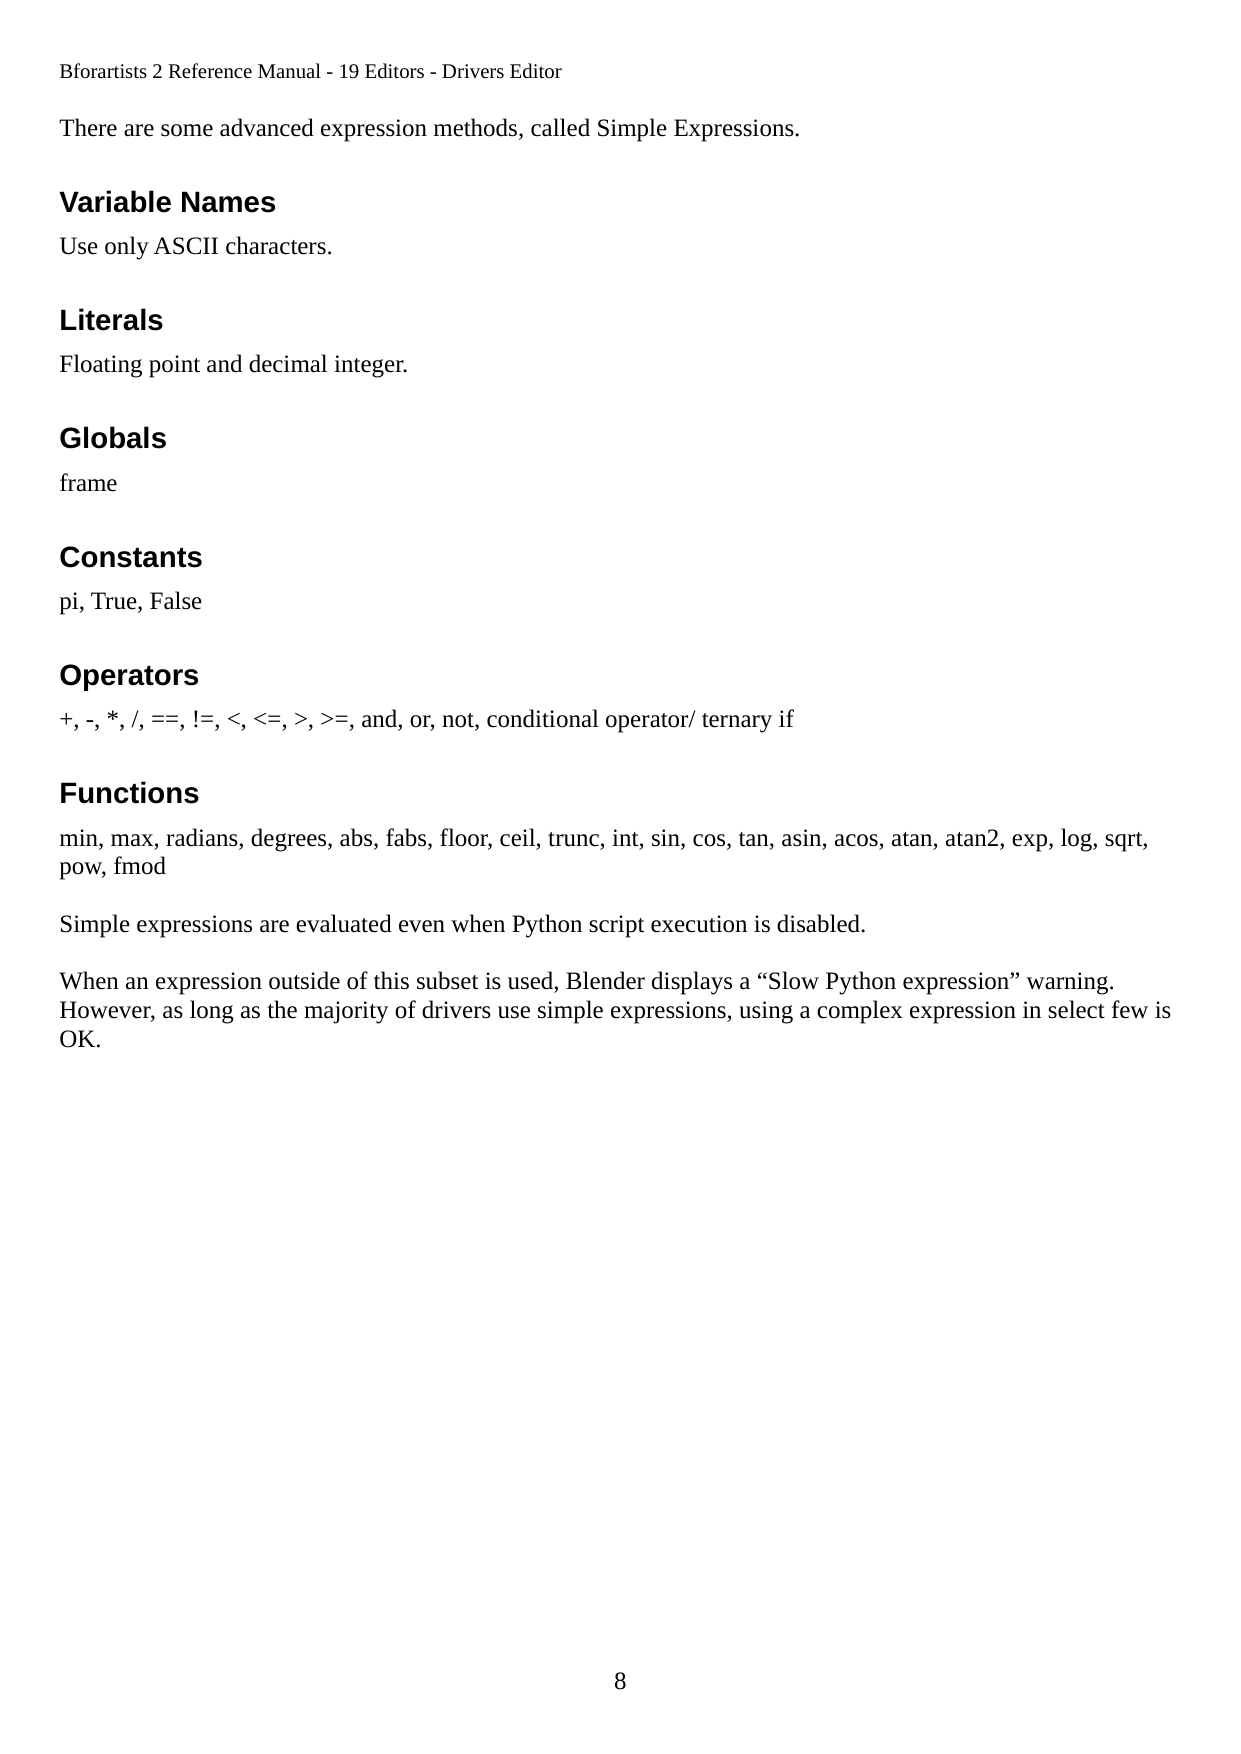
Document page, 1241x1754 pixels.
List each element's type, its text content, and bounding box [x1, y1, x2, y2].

text Use only ASCII characters. [59, 231, 1181, 260]
subtitle Variable Names [59, 185, 1181, 218]
text min, max, radians, degrees, abs, fabs, floor, ceil, trunc, int, sin, cos, tan, asin, acos, atan, atan2, exp, log, sqrt, pow, fmod [59, 823, 1181, 880]
subtitle Operators [59, 658, 1181, 692]
text Simple expressions are evaluated even when Python script execution is disabled. [59, 909, 1181, 938]
text There are some advanced expression methods, called Simple Expressions. [59, 113, 1181, 141]
subtitle Constants [59, 540, 1181, 573]
text frame [59, 468, 1181, 496]
text pi, True, False [59, 586, 1181, 615]
text When an expression outside of this subset is used, Blender displays a “Slow Python expression” warning. However, as long as the majority of drivers use simple expressions, using a complex expression in select few is OK. [59, 966, 1181, 1053]
subtitle Globals [59, 421, 1181, 455]
text +, -, *, /, ==, !=, <, <=, >, >=, and, or, not, conditional operator/ ternary if [59, 704, 1181, 733]
subtitle Functions [59, 776, 1181, 810]
text Floating point and decimal integer. [59, 349, 1181, 378]
subtitle Literals [59, 303, 1181, 337]
